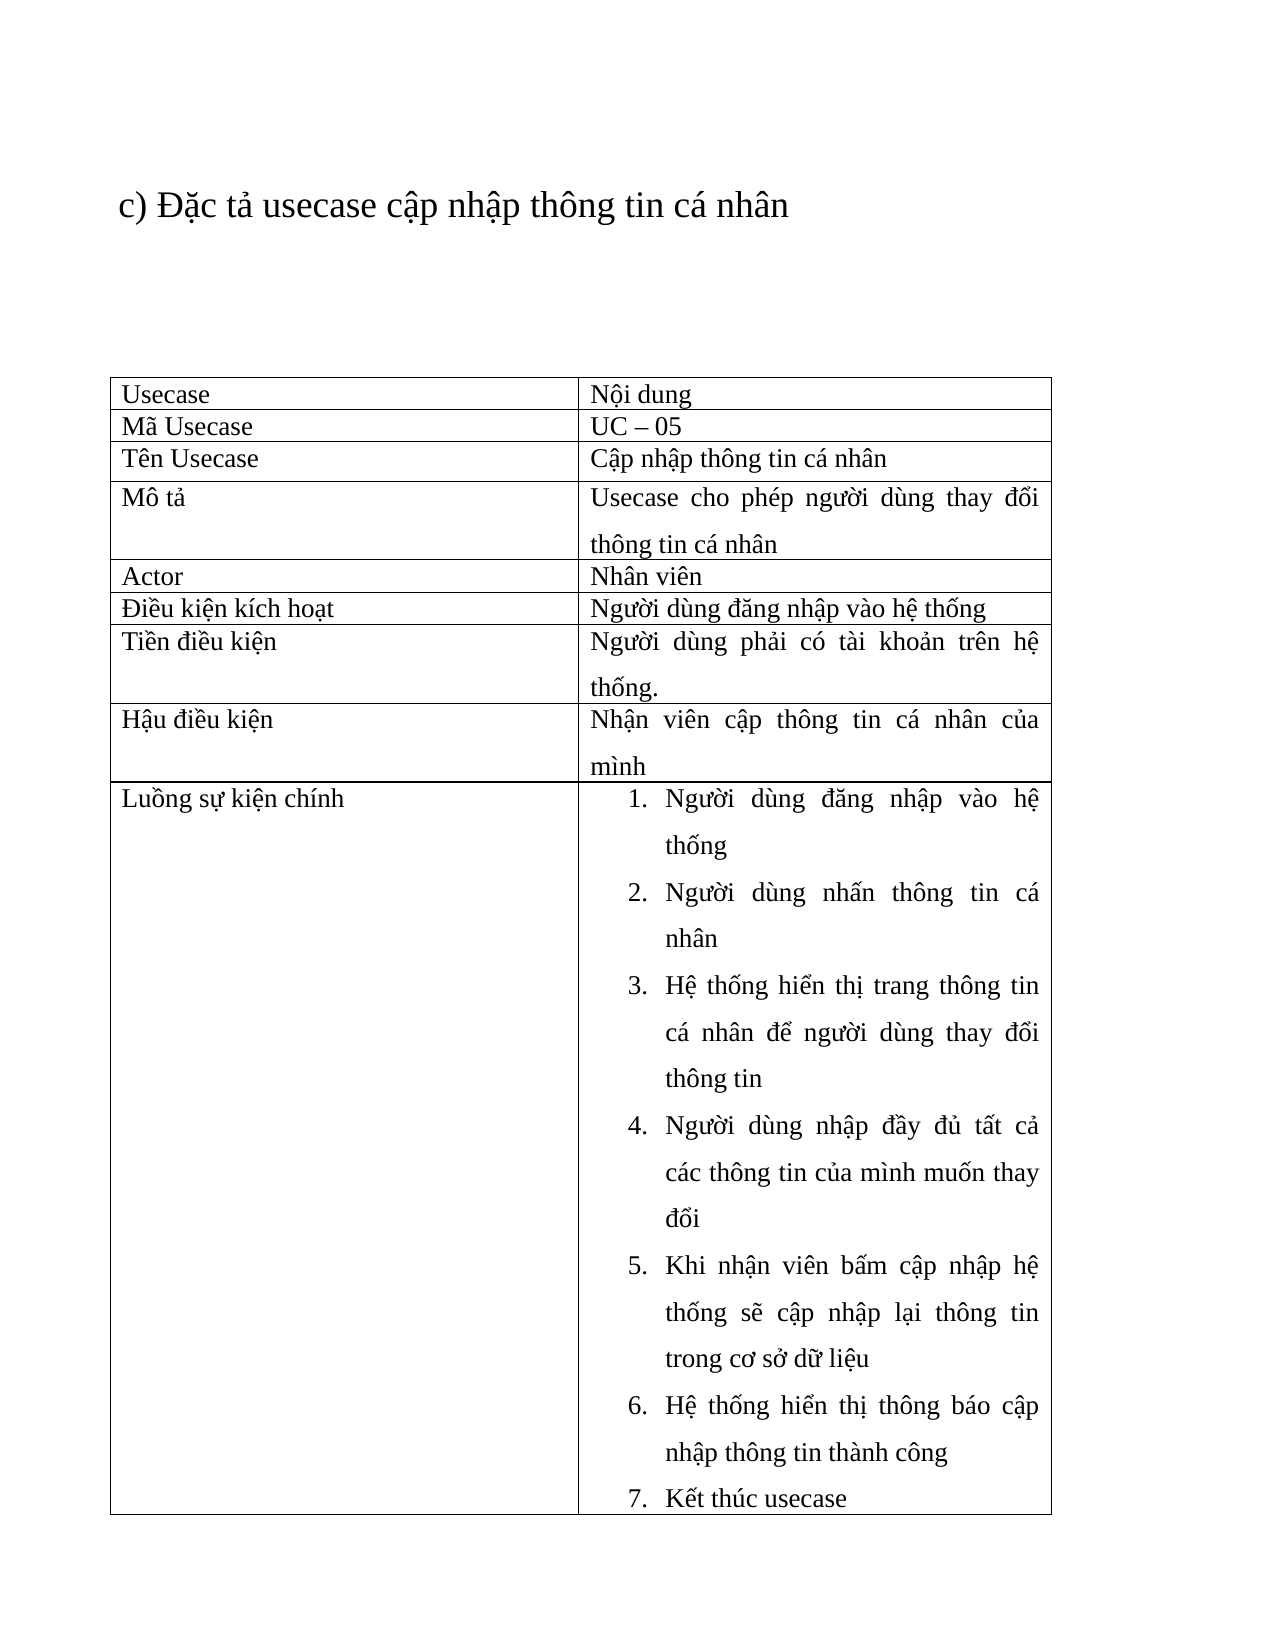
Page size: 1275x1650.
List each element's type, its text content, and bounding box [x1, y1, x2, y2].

table_header Usecase [111, 378, 578, 409]
text c) Đặc tả usecase cập nhập thông tin cá nhân [118, 183, 1157, 226]
table_cell Người dùng đăng nhập vào hệ thống Người dùng nhấn thông tin cá nhân Hệ thống hiển thị trang thông tin cá nhân để người dùng thay đổi thông tin Người dùng nhập đầy đủ tất cả các thông tin của mình muốn thay đổi Khi nhận viên bấm cập nhập hệ thống sẽ cập nhập lại thông tin trong cơ sở dữ liệu Hệ thống hiển thị thông báo cập nhập thông tin thành công Kết thúc usecase [579, 783, 1051, 1514]
table_cell Tên Usecase [111, 442, 578, 481]
table_cell Actor [111, 560, 578, 592]
table_cell Nhân viên [579, 560, 1051, 592]
table_cell Tiền điều kiện [111, 625, 578, 703]
table_cell Usecase cho phép người dùng thay đổi thông tin cá nhân [579, 482, 1051, 559]
table_cell Mã Usecase [111, 410, 578, 441]
table_cell UC – 05 [579, 410, 1051, 441]
table_cell Người dùng phải có tài khoản trên hệ thống. [579, 625, 1051, 703]
table_cell Nhận viên cập thông tin cá nhân của mình [579, 704, 1051, 781]
table_cell Cập nhập thông tin cá nhân [579, 442, 1051, 481]
table_cell Điều kiện kích hoạt [111, 593, 578, 624]
table_cell Luồng sự kiện chính [111, 783, 578, 1514]
table_cell Mô tả [111, 482, 578, 559]
table_cell Người dùng đăng nhập vào hệ thống [579, 593, 1051, 624]
table_header Nội dung [579, 378, 1051, 409]
table_cell Hậu điều kiện [111, 704, 578, 781]
